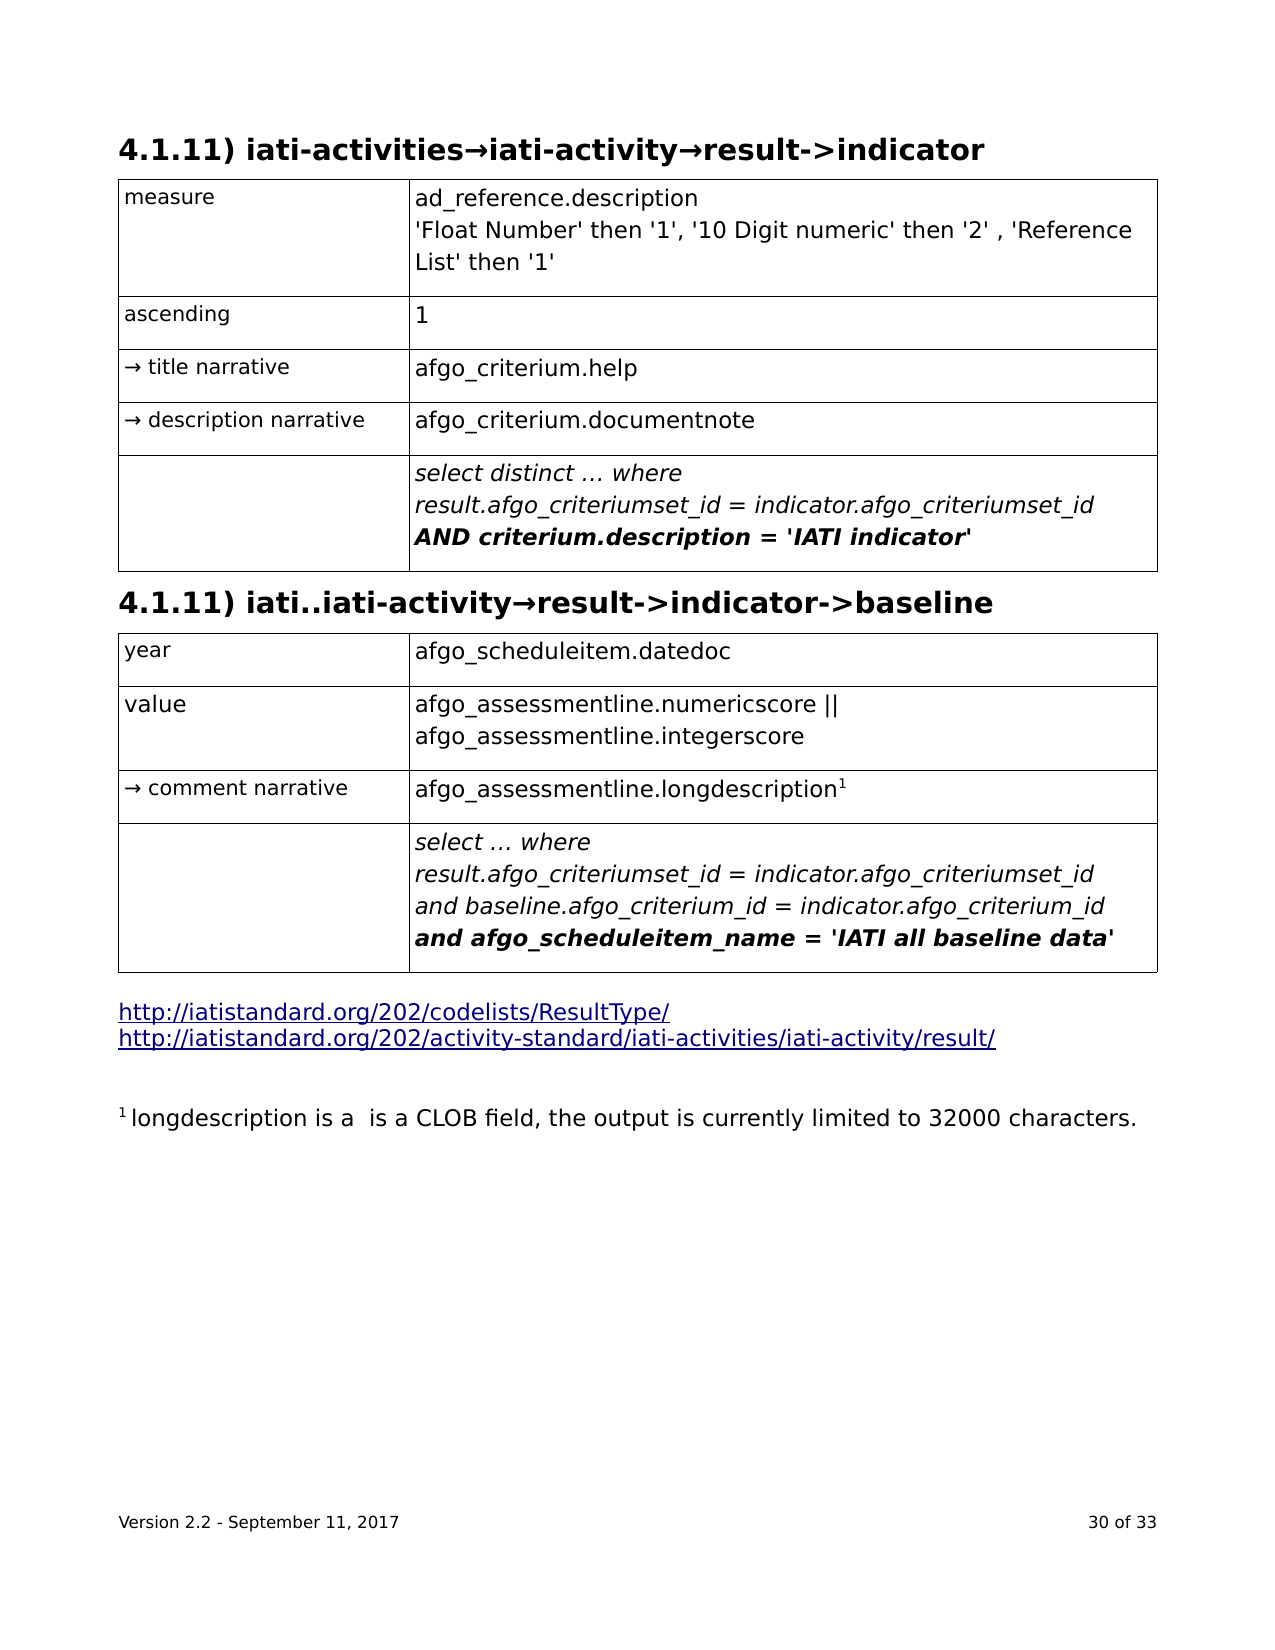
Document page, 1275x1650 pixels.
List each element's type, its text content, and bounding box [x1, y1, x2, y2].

table_cell afgo_criterium.documentnote [410, 403, 1157, 454]
table_cell value [119, 687, 409, 770]
table_cell → comment narrative [119, 771, 409, 823]
text http://iatistandard.org/202/codelists/ResultType/ [118, 999, 1157, 1025]
text 1 longdescription is a is a CLOB field, the output is currently limited to 32000 characters. [118, 1105, 1157, 1132]
table_cell select distinct … where result.afgo_criteriumset_id = indicator.afgo_criteriumset_id AND criterium.description = 'IATI indicator' [410, 456, 1157, 571]
subtitle 4.1.11) iati-activities→iati-activity→result->indicator [118, 133, 1157, 167]
table_header measure [119, 180, 409, 296]
text http://iatistandard.org/202/activity-standard/iati-activities/iati-activity/result/ [118, 1025, 1157, 1052]
table_cell afgo_criterium.help [410, 350, 1157, 402]
table_cell → description narrative [119, 403, 409, 454]
table_header ad_reference.description 'Float Number' then '1', '10 Digit numeric' then '2' , 'Reference List' then '1' [410, 180, 1157, 296]
table_cell ascending [119, 297, 409, 349]
table_cell → title narrative [119, 350, 409, 402]
table_cell [119, 456, 409, 571]
table_cell afgo_assessmentline.longdescription1 [410, 771, 1157, 823]
subtitle 4.1.11) iati..iati-activity→result->indicator->baseline [118, 586, 1157, 620]
table_cell [119, 824, 409, 972]
table_header afgo_scheduleitem.datedoc [410, 634, 1157, 686]
table_cell select … where result.afgo_criteriumset_id = indicator.afgo_criteriumset_id and baseline.afgo_criterium_id = indicator.afgo_criterium_id and afgo_scheduleitem_name = 'IATI all baseline data' [410, 824, 1157, 972]
table_header year [119, 634, 409, 686]
table_cell 1 [410, 297, 1157, 349]
table_cell afgo_assessmentline.numericscore || afgo_assessmentline.integerscore [410, 687, 1157, 770]
